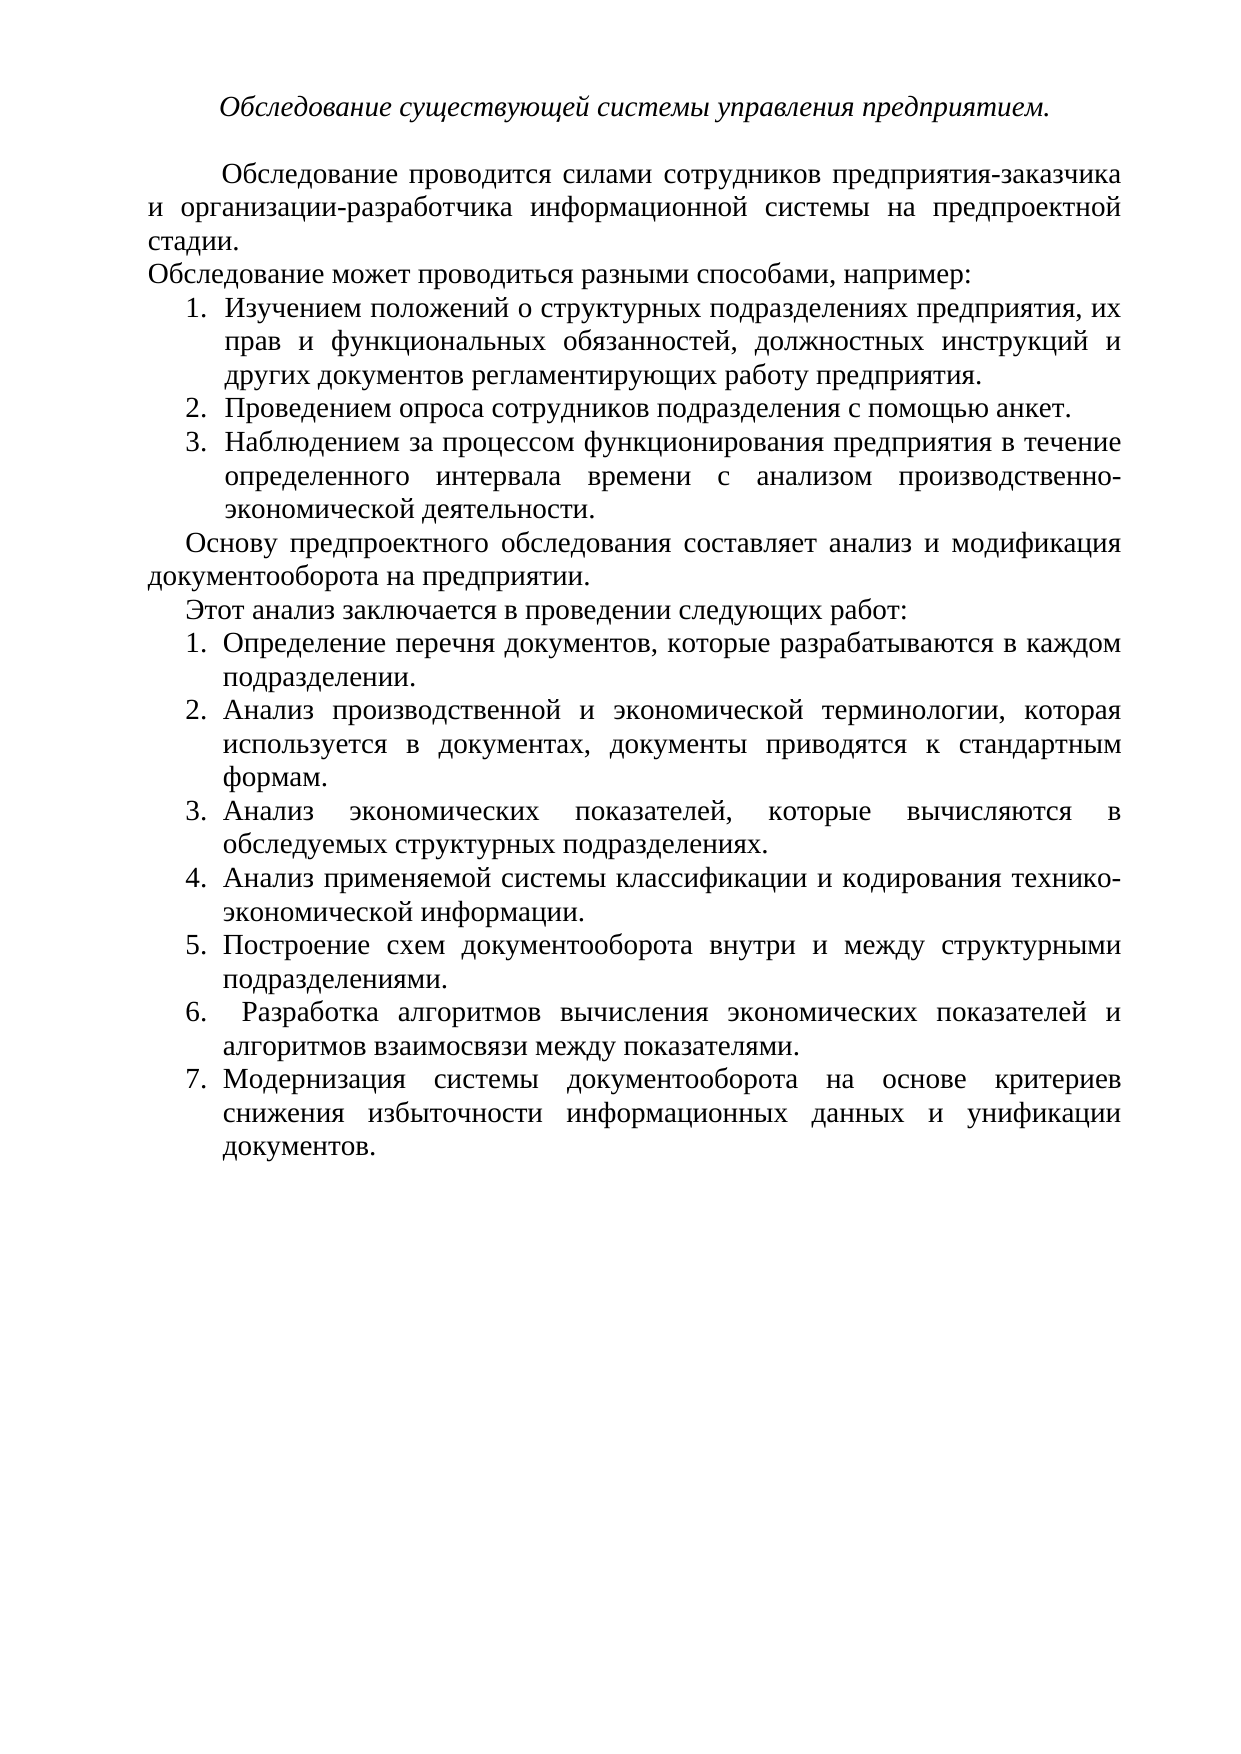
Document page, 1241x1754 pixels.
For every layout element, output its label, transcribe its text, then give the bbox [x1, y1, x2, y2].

text Основу предпроектного обследования составляет анализ и модификация документооборота на предприятии. [148, 525, 1122, 592]
list Анализ применяемой системы классификации и кодирования технико-экономической информации. [185, 860, 1122, 927]
list Изучением положений о структурных подразделениях предприятия, их прав и функциональных обязанностей, должностных инструкций и других документов регламентирующих работу предприятия. [185, 290, 1122, 391]
list Разработка алгоритмов вычисления экономических показателей и алгоритмов взаимосвязи между показателями. [185, 994, 1122, 1061]
list Анализ производственной и экономической терминологии, которая используется в документах, документы приводятся к стандартным формам. [185, 692, 1122, 793]
text Обследование может проводиться разными способами, например: [148, 256, 1122, 290]
list Наблюдением за процессом функционирования предприятия в течение определенного интервала времени с анализом производственно-экономической деятельности. [185, 424, 1122, 525]
list Анализ экономических показателей, которые вычисляются в обследуемых структурных подразделениях. [185, 793, 1122, 860]
list Модернизация системы документооборота на основе критериев снижения избыточности информационных данных и унификации документов. [185, 1061, 1122, 1162]
text Этот анализ заключается в проведении следующих работ: [148, 592, 1122, 625]
text Обследование существующей системы управления предприятием. [148, 89, 1122, 122]
list Определение перечня документов, которые разрабатываются в каждом подразделении. [185, 625, 1122, 692]
list Проведением опроса сотрудников подразделения с помощью анкет. [185, 391, 1122, 424]
list Построение схем документооборота внутри и между структурными подразделениями. [185, 927, 1122, 994]
text Обследование проводится силами сотрудников предприятия-заказчика и организации-разработчика информационной системы на предпроектной стадии. [148, 156, 1122, 256]
